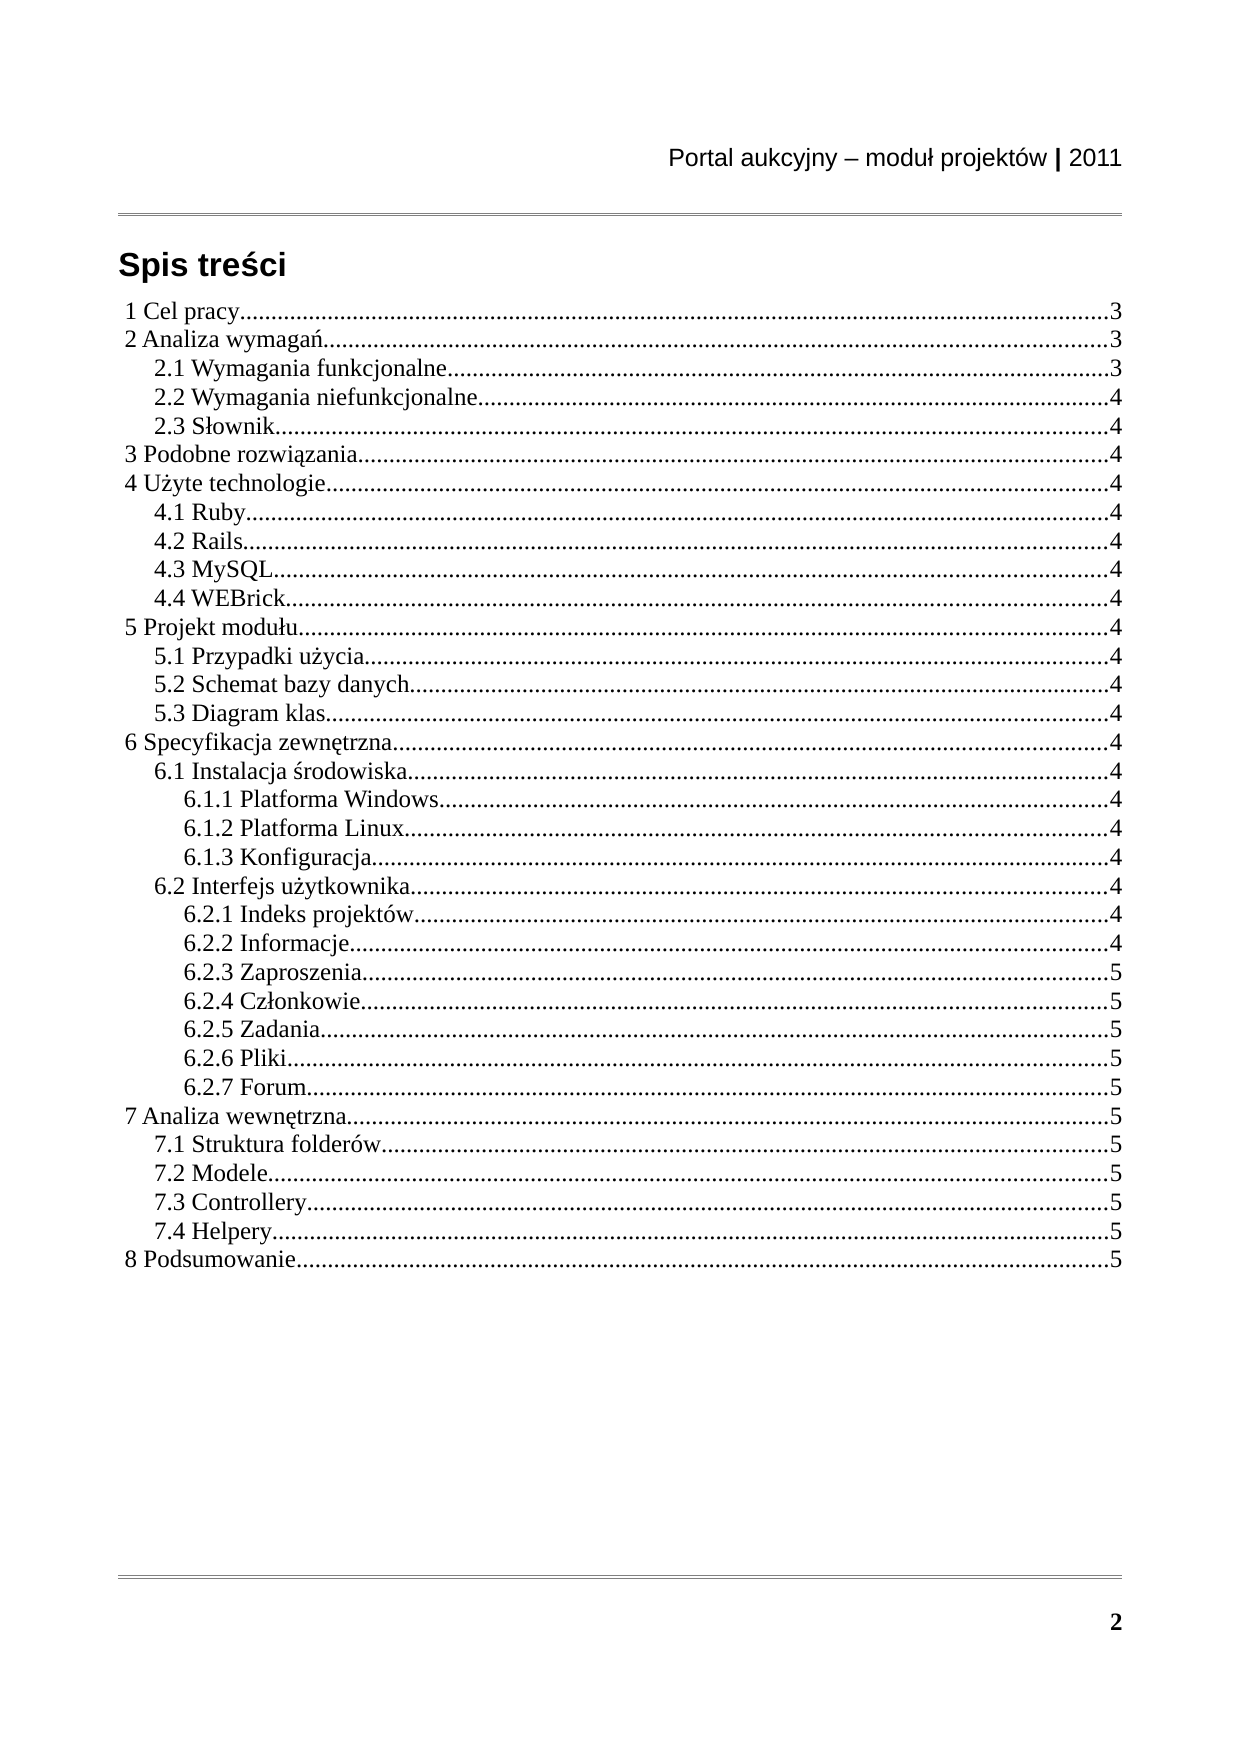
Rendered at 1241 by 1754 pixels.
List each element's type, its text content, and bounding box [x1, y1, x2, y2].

text 4.2 Rails 4 [148, 526, 1122, 554]
text 5 Projekt modułu 4 [118, 612, 1122, 641]
text 6.2.3 Zaproszenia 5 [177, 957, 1122, 986]
text 7.3 Controllery 5 [148, 1187, 1122, 1216]
text 2.1 Wymagania funkcjonalne 3 [148, 353, 1122, 382]
text 6.1 Instalacja środowiska 4 [148, 756, 1122, 784]
text 6.1.1 Platforma Windows 4 [177, 784, 1122, 813]
text 7.4 Helpery 5 [148, 1216, 1122, 1244]
text 4.1 Ruby 4 [148, 497, 1122, 526]
text 1 Cel pracy 3 [118, 296, 1122, 324]
text 2 Analiza wymagań 3 [118, 324, 1122, 353]
text 4.4 WEBrick 4 [148, 583, 1122, 612]
subtitle Spis treści [118, 245, 1122, 283]
text 5.2 Schemat bazy danych 4 [148, 669, 1122, 698]
text 6.2.4 Członkowie 5 [177, 986, 1122, 1014]
text 4.3 MySQL 4 [148, 554, 1122, 583]
text 6.2.2 Informacje 4 [177, 928, 1122, 957]
text 6.2.6 Pliki 5 [177, 1043, 1122, 1072]
text 8 Podsumowanie 5 [118, 1244, 1122, 1273]
text 3 Podobne rozwiązania 4 [118, 439, 1122, 468]
text 7.1 Struktura folderów 5 [148, 1129, 1122, 1158]
text 6.2.7 Forum 5 [177, 1072, 1122, 1101]
text 7.2 Modele 5 [148, 1158, 1122, 1187]
text 6.1.3 Konfiguracja 4 [177, 842, 1122, 871]
text 2.3 Słownik 4 [148, 411, 1122, 439]
text 5.3 Diagram klas 4 [148, 698, 1122, 727]
text 4 Użyte technologie 4 [118, 468, 1122, 497]
text 6.2 Interfejs użytkownika 4 [148, 871, 1122, 899]
text 6 Specyfikacja zewnętrzna 4 [118, 727, 1122, 756]
text 2.2 Wymagania niefunkcjonalne 4 [148, 382, 1122, 411]
text 6.1.2 Platforma Linux 4 [177, 813, 1122, 842]
text 6.2.5 Zadania 5 [177, 1014, 1122, 1043]
text 6.2.1 Indeks projektów 4 [177, 899, 1122, 928]
text 5.1 Przypadki użycia 4 [148, 641, 1122, 669]
text 7 Analiza wewnętrzna 5 [118, 1101, 1122, 1129]
